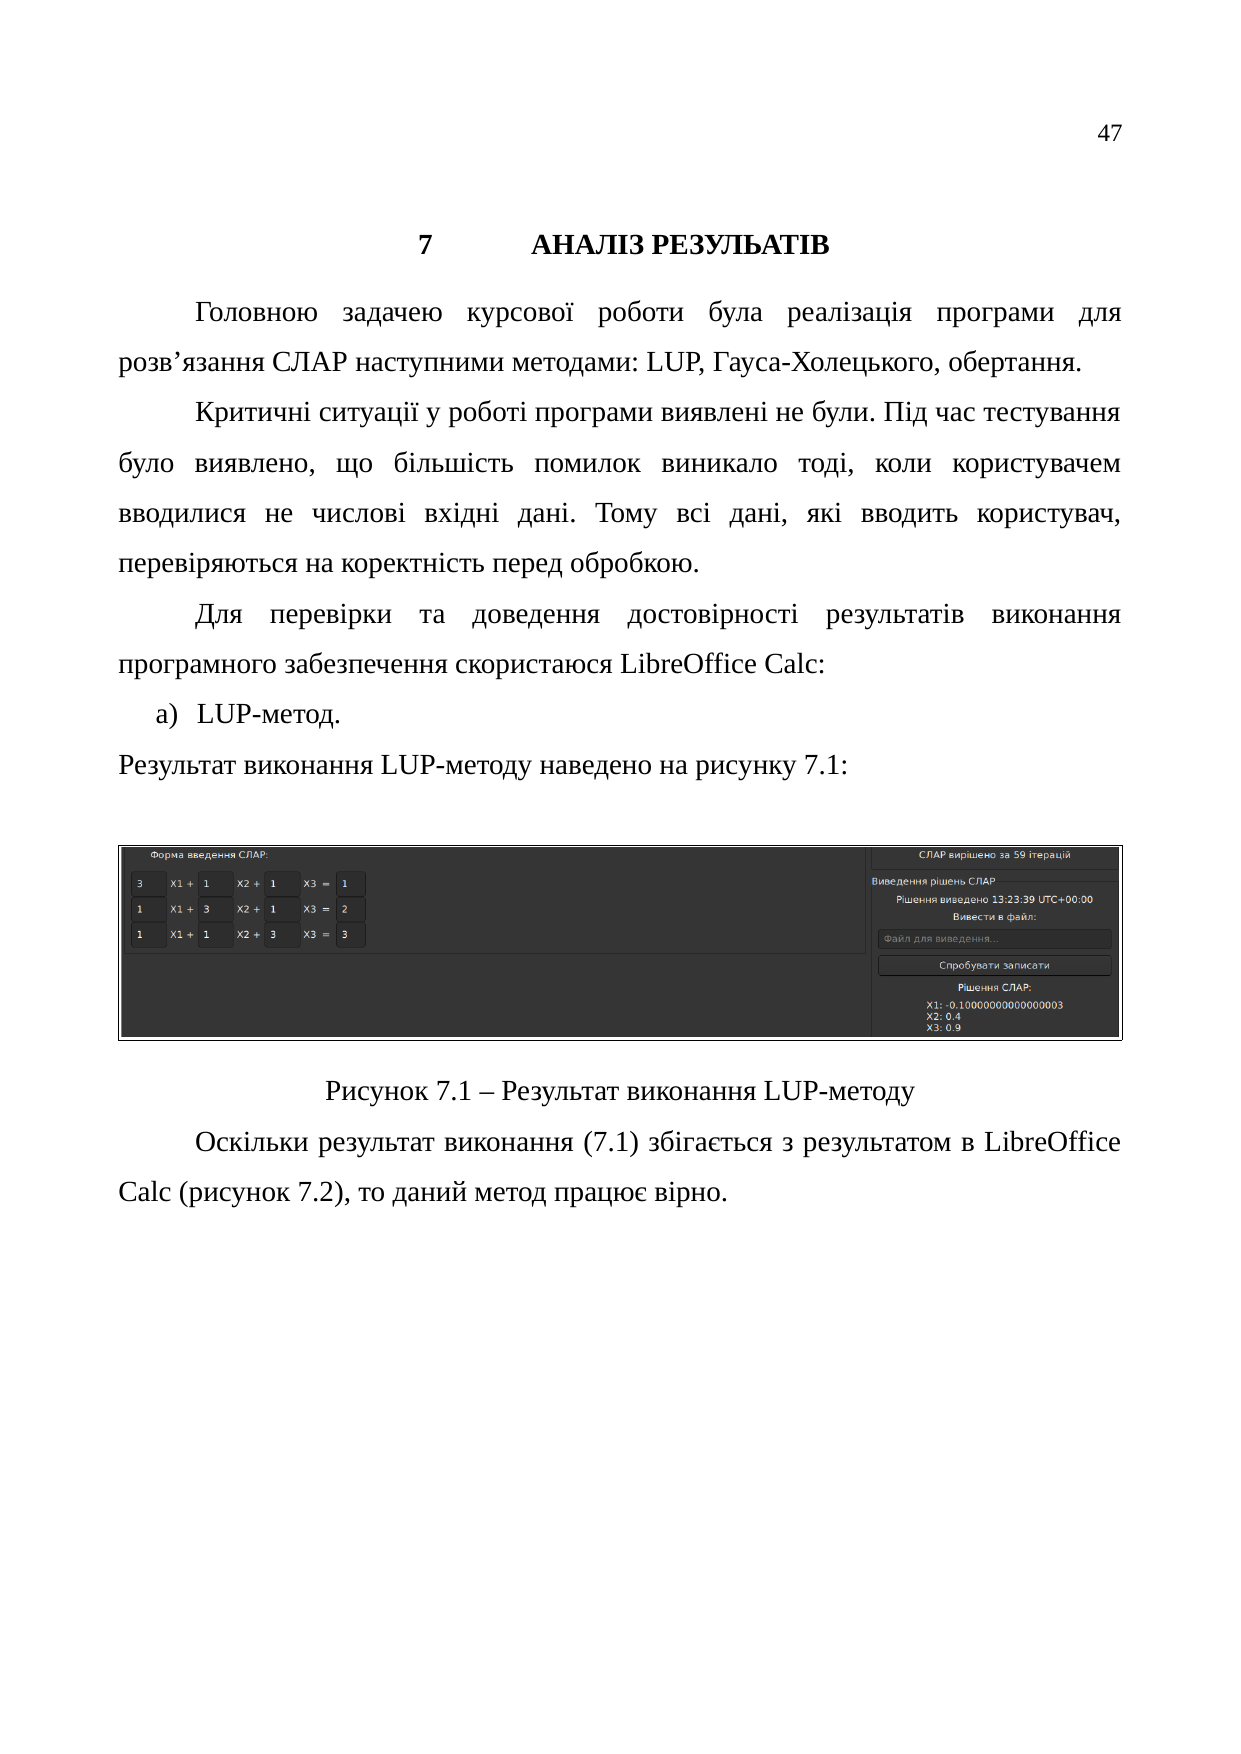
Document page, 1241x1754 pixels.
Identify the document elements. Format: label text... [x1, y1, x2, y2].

subtitle АНАЛІЗ РЕЗУЛЬАТІВ [118, 227, 1122, 260]
list Результат виконання LUP-методу наведено на рисунку 7.1: [118, 747, 1122, 780]
text Критичні ситуації у роботі програми виявлені не були. Під час тестування було виявлено, що більшість помилок виникало тоді, коли користувачем вводилися не числові вхідні дані. Тому всі дані, які вводить користувач, перевіряються на коректність перед обробкою. [118, 394, 1122, 579]
text Головною задачею курсової роботи була реалізація програми для розв’язання СЛАР наступними методами: LUP, Гауса-Холецького, обертання. [118, 294, 1122, 378]
picture [121, 847, 1119, 1037]
text Для перевірки та доведення достовірності результатів виконання програмного забезпечення скористаюся LibreOffice Calc: [118, 596, 1122, 680]
text Оскільки результат виконання (7.1) збігається з результатом в LibreOffice Calc (рисунок 7.2), то даний метод працює вірно. [118, 1124, 1122, 1208]
text Рисунок 7.1 – Результат виконання LUP-методу [118, 1041, 1122, 1107]
list LUP-метод. [155, 696, 1122, 730]
